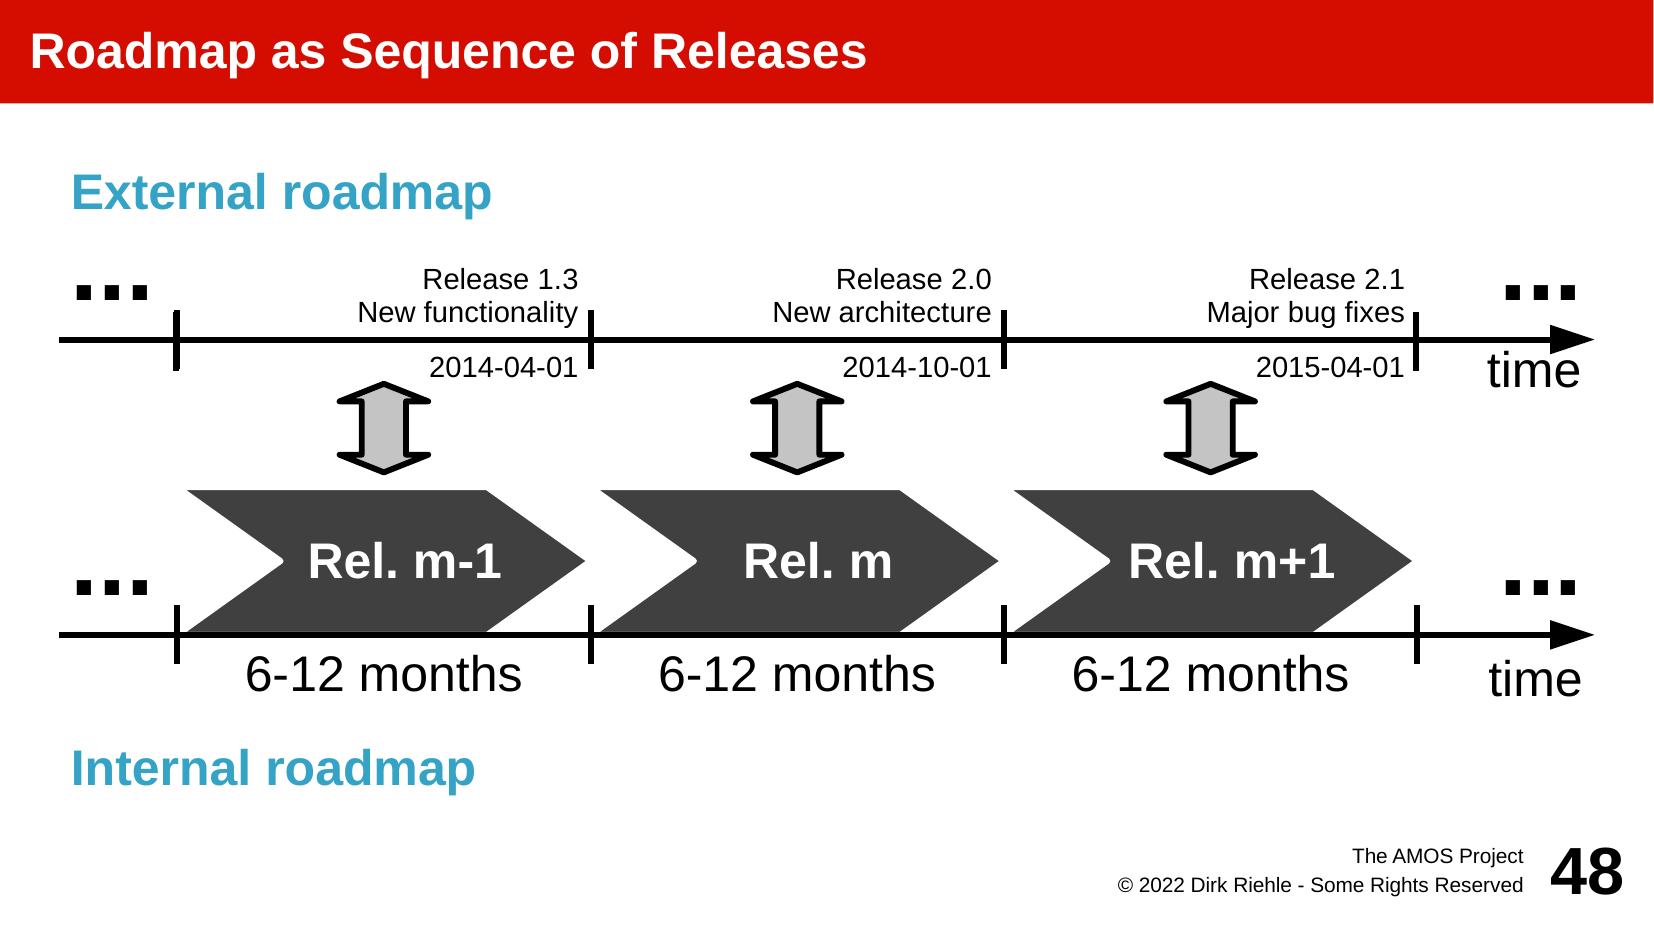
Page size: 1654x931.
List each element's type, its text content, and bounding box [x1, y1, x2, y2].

text_box 6-12 months [590, 638, 1004, 724]
text_box Rel. m-1 [207, 487, 591, 632]
text_box ... [59, 487, 207, 635]
text_box 2014-10-01 [590, 340, 1004, 429]
text_box Release 2.0 New architecture [590, 250, 1004, 340]
text_box time [1445, 330, 1594, 411]
title Roadmap as Sequence of Releases [0, 0, 1654, 104]
text_box 6-12 months [1004, 638, 1418, 724]
text_box ... [59, 251, 207, 340]
text_box time [1446, 636, 1595, 724]
text_box [339, 383, 429, 473]
text_box External roadmap [59, 132, 650, 251]
text_box Release 1.3 New functionality [207, 251, 590, 340]
text_box Release 2.1 Major bug fixes [1004, 250, 1418, 340]
text_box [1166, 383, 1255, 473]
text_box 2014-04-01 [177, 340, 590, 429]
text_box Rel. m+1 [1003, 487, 1418, 632]
text_box 6-12 months [177, 638, 590, 708]
text_box Internal roadmap [59, 708, 650, 827]
text_box ... [1446, 191, 1595, 340]
text_box [752, 383, 842, 473]
text_box ... [1446, 487, 1595, 634]
text_box 2015-04-01 [1004, 340, 1418, 429]
text_box Rel. m [590, 487, 1004, 632]
